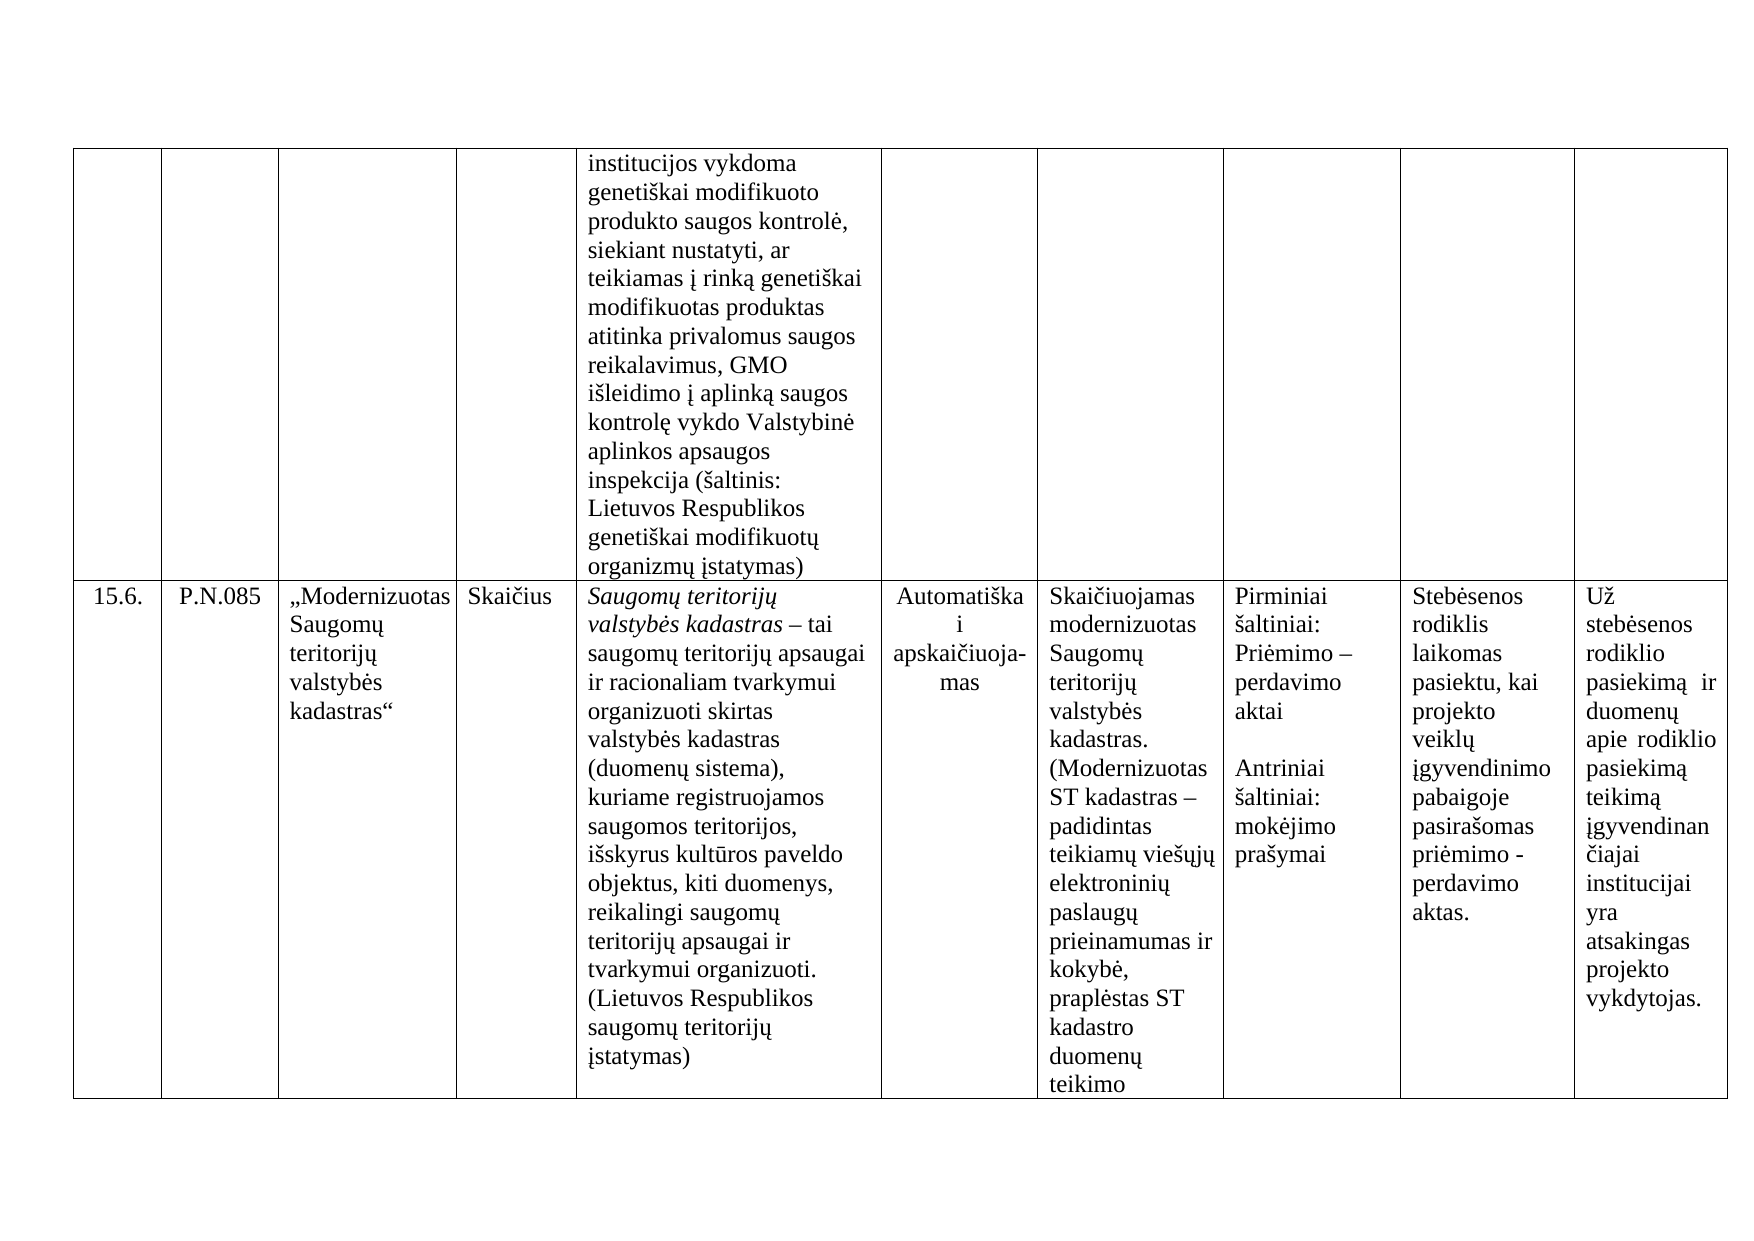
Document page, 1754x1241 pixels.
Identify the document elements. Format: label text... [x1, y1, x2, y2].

table_cell [74, 149, 161, 580]
table_cell [1575, 149, 1727, 580]
table_cell Saugomų teritorijų valstybės kadastras – tai saugomų teritorijų apsaugai ir racionaliam tvarkymui organizuoti skirtas valstybės kadastras (duomenų sistema), kuriame registruojamos saugomos teritorijos, išskyrus kultūros paveldo objektus, kiti duomenys, reikalingi saugomų teritorijų apsaugai ir tvarkymui organizuoti. (Lietuvos Respublikos saugomų teritorijų įstatymas) [577, 581, 881, 1098]
table_cell [1038, 149, 1223, 580]
table_cell [457, 149, 576, 580]
table_cell Pirminiai šaltiniai: Priėmimo – perdavimo aktai Antriniai šaltiniai: mokėjimo prašymai [1224, 581, 1400, 1098]
table_cell Automatiškai apskaičiuoja-mas [882, 581, 1037, 1098]
table_cell [882, 149, 1037, 580]
table_cell Skaičius [457, 581, 576, 1098]
table_cell 15.6. [74, 581, 161, 1098]
table_cell [1401, 149, 1574, 580]
table_cell „Modernizuotas Saugomų teritorijų valstybės kadastras“ [279, 581, 456, 1098]
table_cell Už stebėsenos rodiklio pasiekimą ir duomenų apie rodiklio pasiekimą teikimą įgyvendinančiajai institucijai yra atsakingas projekto vykdytojas. [1575, 581, 1727, 1098]
table_cell [279, 149, 456, 580]
table_cell [1224, 149, 1400, 580]
table_cell Skaičiuojamas modernizuotas Saugomų teritorijų valstybės kadastras. (Modernizuotas ST kadastras – padidintas teikiamų viešųjų elektroninių paslaugų prieinamumas ir kokybė, praplėstas ST kadastro duomenų teikimo [1038, 581, 1223, 1098]
table_cell Stebėsenos rodiklis laikomas pasiektu, kai projekto veiklų įgyvendinimo pabaigoje pasirašomas priėmimo - perdavimo aktas. [1401, 581, 1574, 1098]
table_cell institucijos vykdoma genetiškai modifikuoto produkto saugos kontrolė, siekiant nustatyti, ar teikiamas į rinką genetiškai modifikuotas produktas atitinka privalomus saugos reikalavimus, GMO išleidimo į aplinką saugos kontrolę vykdo Valstybinė aplinkos apsaugos inspekcija (šaltinis: Lietuvos Respublikos genetiškai modifikuotų organizmų įstatymas) [577, 149, 881, 580]
table_cell [162, 149, 278, 580]
table_cell P.N.085 [162, 581, 278, 1098]
